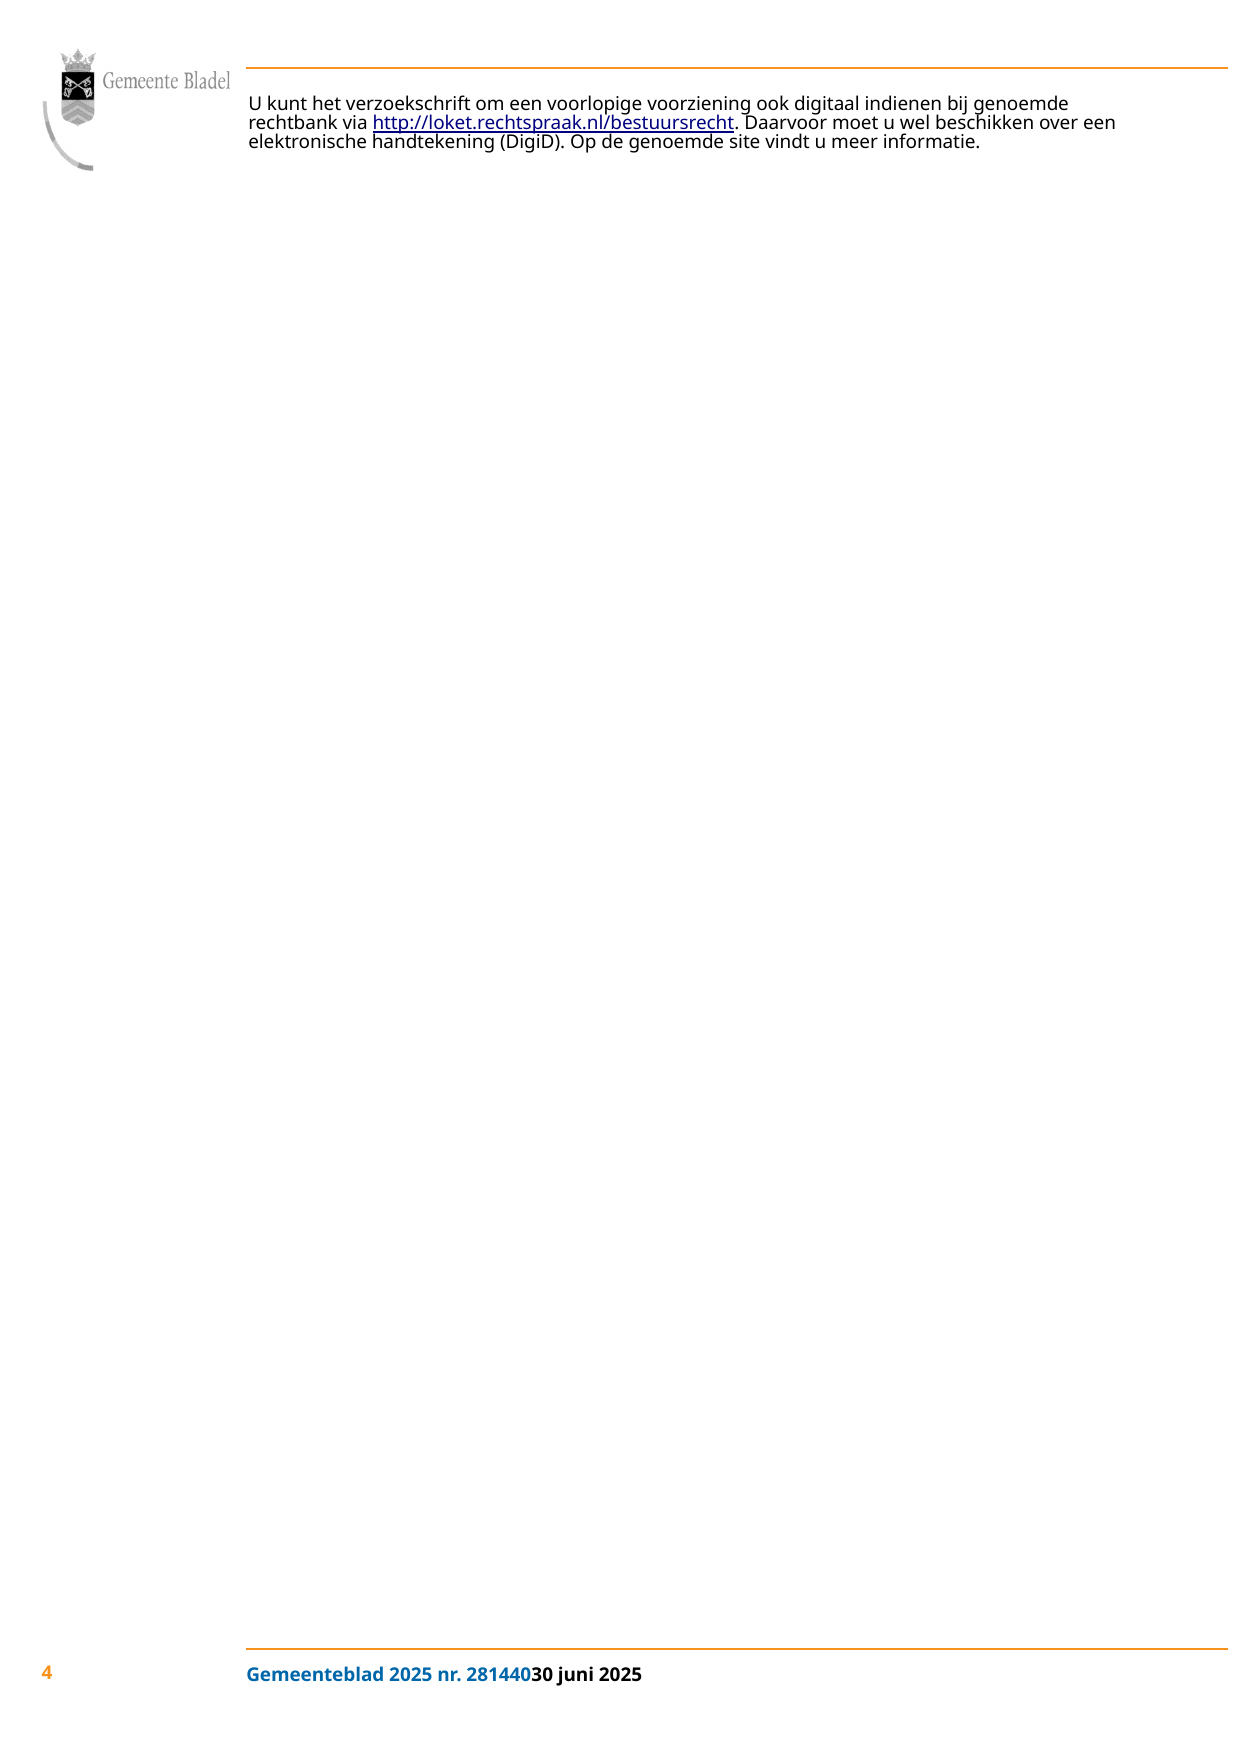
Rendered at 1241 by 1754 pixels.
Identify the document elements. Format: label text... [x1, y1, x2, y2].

picture [41, 47, 231, 172]
text U kunt het verzoekschrift om een voorlopige voorziening ook digitaal indienen bij genoemde rechtbank via http://loket.rechtspraak.nl/bestuursrecht. Daarvoor moet u wel beschikken over een elektronische handtekening (DigiD). Op de genoemde site vindt u meer informatie. [248, 95, 1152, 153]
